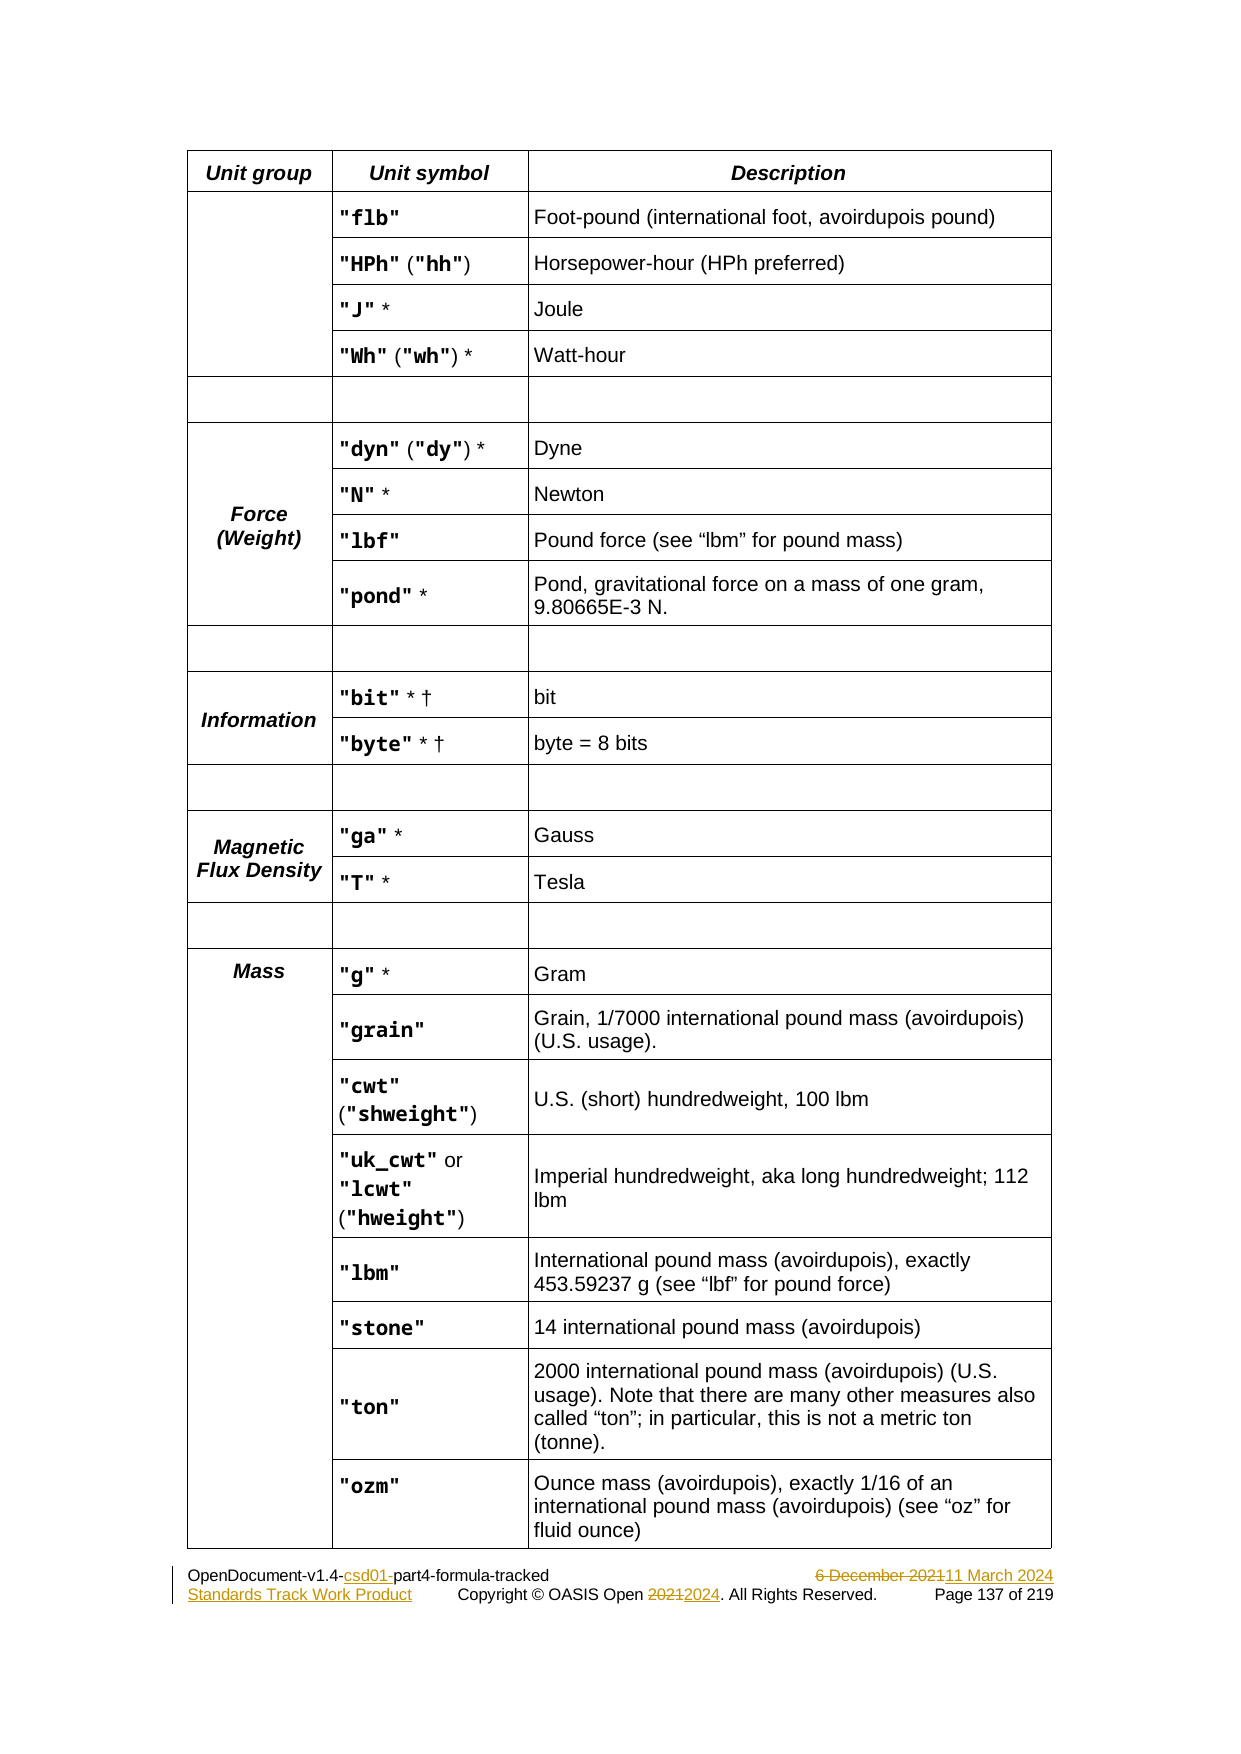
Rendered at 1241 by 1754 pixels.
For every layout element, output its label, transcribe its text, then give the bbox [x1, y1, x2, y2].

table_cell [188, 626, 332, 671]
table_cell "byte" * † [333, 718, 528, 763]
table_cell Gauss [529, 811, 1051, 856]
table_cell Joule [529, 285, 1051, 329]
table_cell Gram [529, 949, 1051, 994]
table_cell Mass [188, 949, 332, 1548]
table_cell "HPh" ("hh") [333, 238, 528, 283]
table_cell "Wh" ("wh") * [333, 331, 528, 376]
table_cell [529, 626, 1051, 671]
table_cell "dyn" ("dy") * [333, 423, 528, 468]
table_cell bit [529, 672, 1051, 717]
table_cell Foot-pound (international foot, avoirdupois pound) [529, 192, 1051, 237]
table_cell "grain" [333, 995, 528, 1059]
table_cell Tesla [529, 857, 1051, 902]
table_cell 14 international pound mass (avoirdupois) [529, 1302, 1051, 1348]
table_cell [529, 765, 1051, 809]
table_cell Force (Weight) [188, 423, 332, 625]
table_cell Pound force (see “lbm” for pound mass) [529, 515, 1051, 560]
table_cell [333, 765, 528, 809]
table_cell "lbf" [333, 515, 528, 560]
table_cell [188, 192, 332, 376]
table_cell "uk_cwt" or "lcwt" ("hweight") [333, 1135, 528, 1237]
table_cell "ga" * [333, 811, 528, 856]
table_cell "ozm" [333, 1460, 528, 1548]
table_cell [333, 626, 528, 671]
table_cell [529, 903, 1051, 948]
table_cell [529, 377, 1051, 422]
table_cell Imperial hundredweight, aka long hundredweight; 112 lbm [529, 1135, 1051, 1237]
table_cell "ton" [333, 1349, 528, 1459]
table_cell "stone" [333, 1302, 528, 1348]
table_cell [188, 765, 332, 809]
table_cell U.S. (short) hundredweight, 100 lbm [529, 1060, 1051, 1133]
table_cell "cwt" ("shweight") [333, 1060, 528, 1133]
table_cell "lbm" [333, 1238, 528, 1301]
table_cell Watt-hour [529, 331, 1051, 376]
table_cell Ounce mass (avoirdupois), exactly 1/16 of an international pound mass (avoirdupois) (see “oz” for fluid ounce) [529, 1460, 1051, 1548]
table_cell [188, 903, 332, 948]
table_cell "J" * [333, 285, 528, 329]
table_cell Pond, gravitational force on a mass of one gram, 9.80665E-3 N. [529, 561, 1051, 625]
table_cell [188, 377, 332, 422]
table_header Description [529, 151, 1051, 191]
table_cell Horsepower-hour (HPh preferred) [529, 238, 1051, 283]
table_cell Magnetic Flux Density [188, 811, 332, 902]
table_cell "pond" * [333, 561, 528, 625]
table_cell [333, 377, 528, 422]
table_cell 2000 international pound mass (avoirdupois) (U.S. usage). Note that there are many other measures also called “ton”; in particular, this is not a metric ton (tonne). [529, 1349, 1051, 1459]
table_cell byte = 8 bits [529, 718, 1051, 763]
table_header Unit symbol [333, 151, 528, 191]
table_cell "g" * [333, 949, 528, 994]
table_cell [333, 903, 528, 948]
table_cell "bit" * † [333, 672, 528, 717]
table_cell Dyne [529, 423, 1051, 468]
table_cell Newton [529, 469, 1051, 514]
table_cell Information [188, 672, 332, 763]
table_cell International pound mass (avoirdupois), exactly 453.59237 g (see “lbf” for pound force) [529, 1238, 1051, 1301]
table_header Unit group [188, 151, 332, 191]
table_cell "flb" [333, 192, 528, 237]
table_cell "N" * [333, 469, 528, 514]
table_cell Grain, 1/7000 international pound mass (avoirdupois) (U.S. usage). [529, 995, 1051, 1059]
table_cell "T" * [333, 857, 528, 902]
